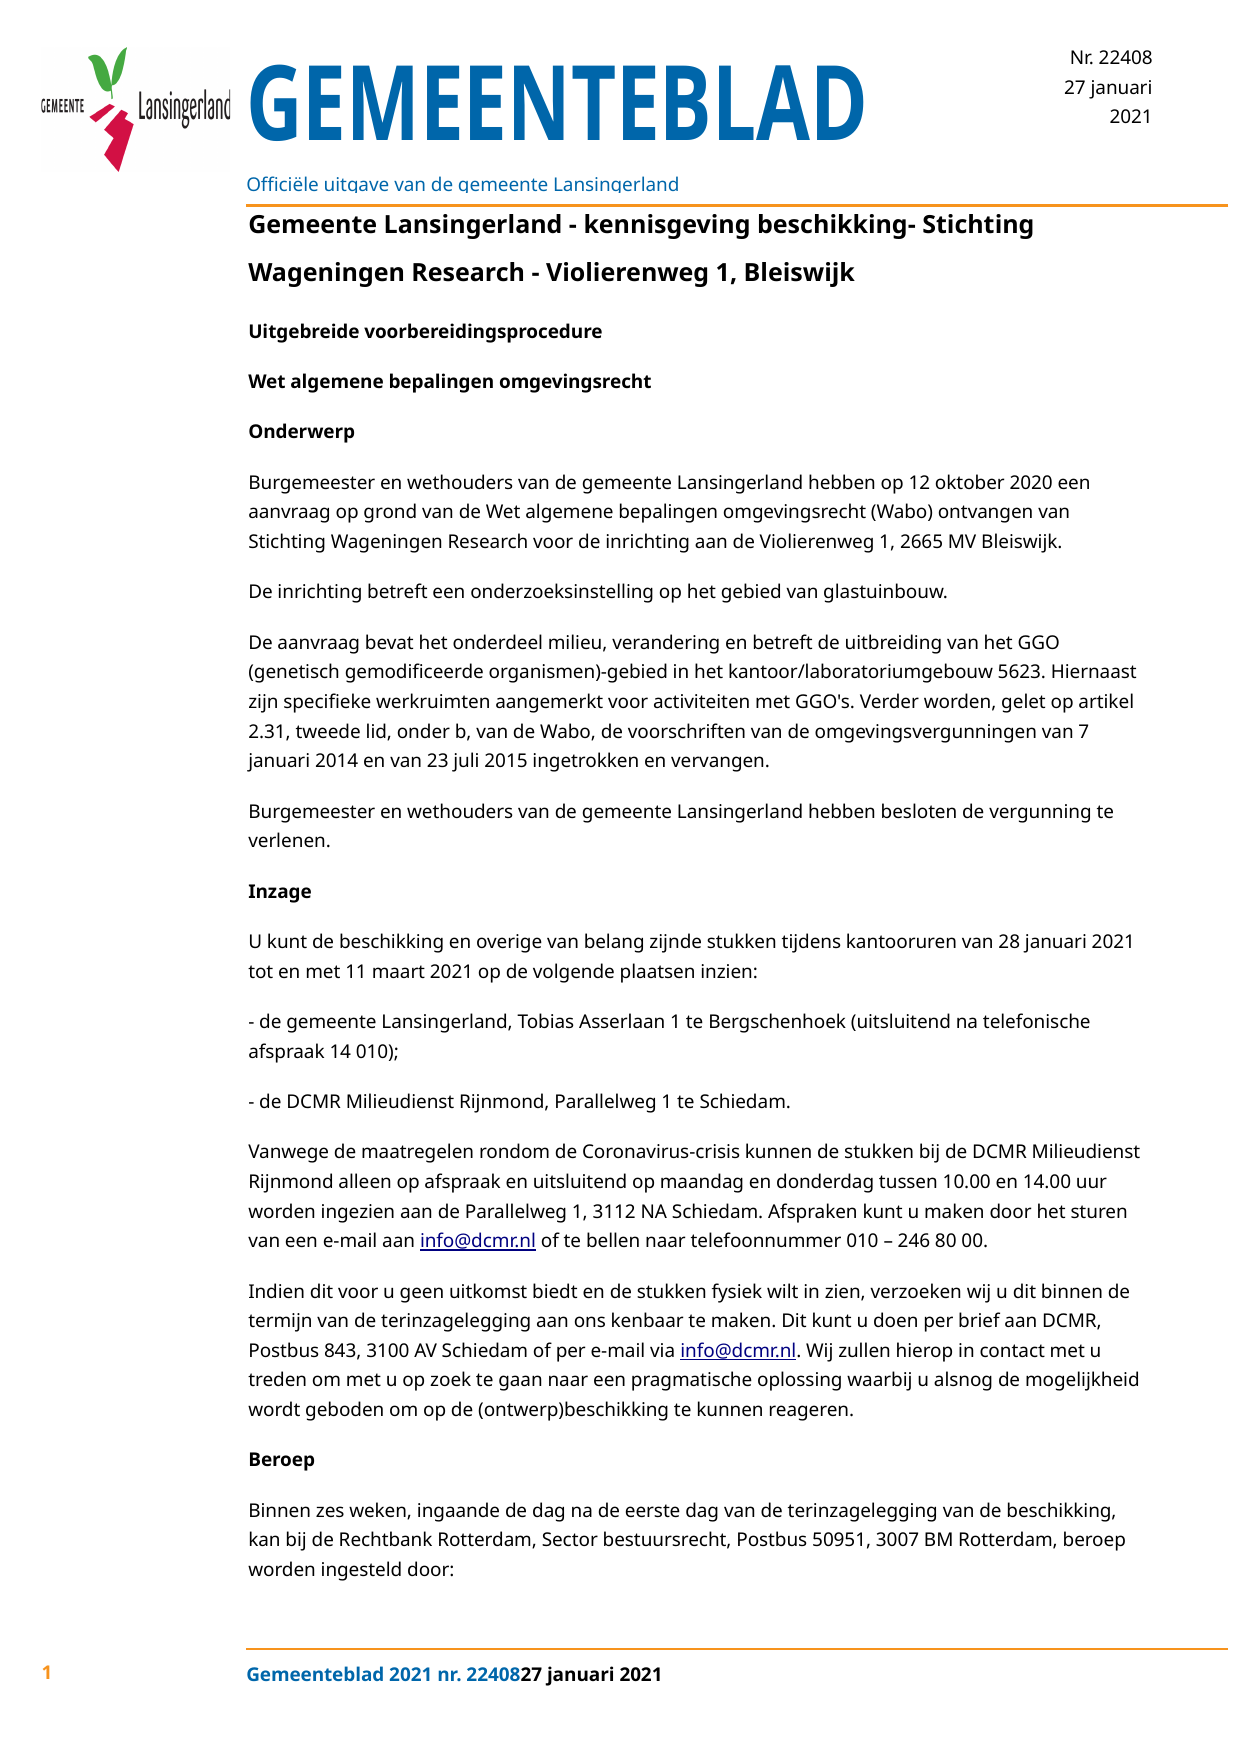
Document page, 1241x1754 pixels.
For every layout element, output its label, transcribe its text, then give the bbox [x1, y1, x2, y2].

text Binnen zes weken, ingaande de dag na de eerste dag van de terinzagelegging van de beschikking, kan bij de Rechtbank Rotterdam, Sector bestuursrecht, Postbus 50951, 3007 BM Rotterdam, beroep worden ingesteld door: [248, 1497, 1152, 1582]
text Burgemeester en wethouders van de gemeente Lansingerland hebben op 12 oktober 2020 een aanvraag op grond van de Wet algemene bepalingen omgevingsrecht (Wabo) ontvangen van Stichting Wageningen Research voor de inrichting aan de Violierenweg 1, 2665 MV Bleiswijk. [248, 469, 1152, 554]
text Indien dit voor u geen uitkomst biedt en de stukken fysiek wilt in zien, verzoeken wij u dit binnen de termijn van de terinzagelegging aan ons kenbaar te maken. Dit kunt u doen per brief aan DCMR, Postbus 843, 3100 AV Schiedam of per e-mail via info@dcmr.nl. Wij zullen hierop in contact met u treden om met u op zoek te gaan naar een pragmatische oplossing waarbij u alsnog de mogelijkheid wordt geboden om op de (ontwerp)beschikking te kunnen reageren. [248, 1278, 1152, 1422]
text Gemeente Lansingerland - kennisgeving beschikking- Stichting Wageningen Research - Violierenweg 1, Bleiswijk [248, 207, 1152, 288]
text De inrichting betreft een onderzoeksinstelling op het gebied van glastuinbouw. [248, 579, 1152, 604]
text Wet algemene bepalingen omgevingsrecht [248, 368, 1152, 394]
text Vanwege de maatregelen rondom de Coronavirus-crisis kunnen de stukken bij de DCMR Milieudienst Rijnmond alleen op afspraak en uitsluitend op maandag en donderdag tussen 10.00 en 14.00 uur worden ingezien aan de Parallelweg 1, 3112 NA Schiedam. Afspraken kunt u maken door het sturen van een e-mail aan info@dcmr.nl of te bellen naar telefoonnummer 010 – 246 80 00. [248, 1139, 1152, 1253]
text Onderwerp [248, 419, 1152, 444]
text Beroep [248, 1447, 1152, 1472]
text Uitgebreide voorbereidingsprocedure [248, 318, 1152, 344]
picture [41, 47, 231, 172]
text Inzage [248, 878, 1152, 904]
text De aanvraag bevat het onderdeel milieu, verandering en betreft de uitbreiding van het GGO (genetisch gemodificeerde organismen)-gebied in het kantoor/laboratoriumgebouw 5623. Hiernaast zijn specifieke werkruimten aangemerkt voor activiteiten met GGO's. Verder worden, gelet op artikel 2.31, tweede lid, onder b, van de Wabo, de voorschriften van de omgevingsvergunningen van 7 januari 2014 en van 23 juli 2015 ingetrokken en vervangen. [248, 629, 1152, 773]
text - de DCMR Milieudienst Rijnmond, Parallelweg 1 te Schiedam. [248, 1088, 1152, 1114]
text - de gemeente Lansingerland, Tobias Asserlaan 1 te Bergschenhoek (uitsluitend na telefonische afspraak 14 010); [248, 1008, 1152, 1064]
text U kunt de beschikking en overige van belang zijnde stukken tijdens kantooruren van 28 januari 2021 tot en met 11 maart 2021 op de volgende plaatsen inzien: [248, 928, 1152, 984]
text Burgemeester en wethouders van de gemeente Lansingerland hebben besloten de vergunning te verlenen. [248, 798, 1152, 853]
